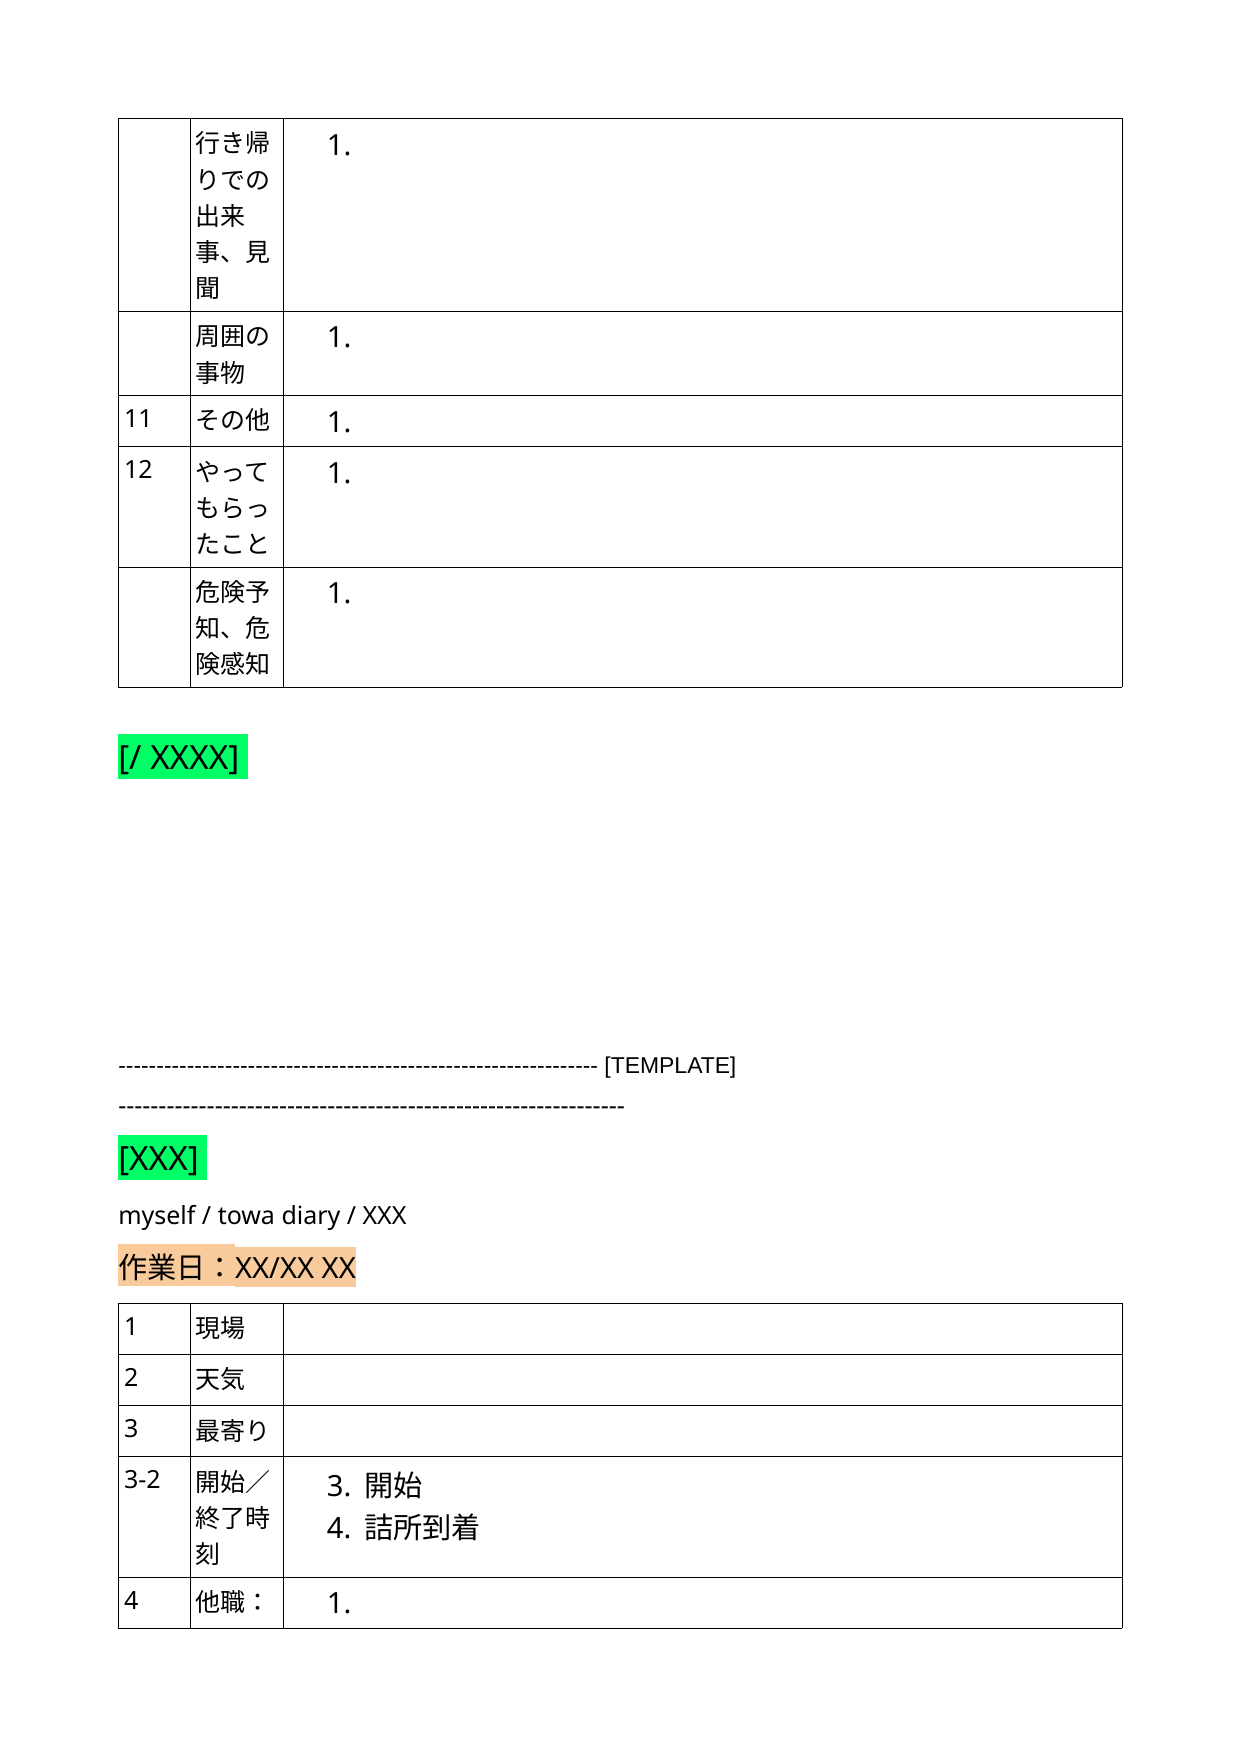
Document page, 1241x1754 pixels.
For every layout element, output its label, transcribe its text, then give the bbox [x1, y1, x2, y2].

table_cell [284, 312, 1122, 395]
table_cell 4 [119, 1578, 190, 1628]
text myself / towa diary / XXX [118, 1198, 1122, 1232]
table_header [284, 1304, 1122, 1354]
table_cell 行き帰りでの出来事、見聞 [191, 119, 283, 311]
table_cell [284, 447, 1122, 567]
table_cell [284, 568, 1122, 687]
text [XXX] [118, 1135, 1122, 1180]
table_cell [284, 119, 1122, 311]
table_cell 最寄り [191, 1406, 283, 1456]
table_cell その他 [191, 396, 283, 446]
text [/ XXXX] [118, 733, 1122, 779]
table_cell 3 [119, 1406, 190, 1456]
text --------------------------------------------------------------- [118, 1088, 1122, 1122]
table_cell 危険予知、危険感知 [191, 568, 283, 687]
text --------------------------------------------------------------- [TEMPLATE] [118, 1052, 1122, 1078]
table_cell 11 [119, 396, 190, 446]
table_cell 他職： [191, 1578, 283, 1628]
table_cell [119, 568, 190, 687]
table_cell [284, 396, 1122, 446]
table_cell 2 [119, 1355, 190, 1405]
table_cell 開始／終了時刻 [191, 1457, 283, 1577]
table_cell 周囲の事物 [191, 312, 283, 395]
text 作業日：XX/XX XX [118, 1244, 1122, 1287]
table_header 1 [119, 1304, 190, 1354]
table_header 現場 [191, 1304, 283, 1354]
table_cell 12 [119, 447, 190, 567]
table_cell 天気 [191, 1355, 283, 1405]
table_cell [119, 119, 190, 311]
table_cell [119, 312, 190, 395]
table_cell 3-2 [119, 1457, 190, 1577]
table_cell [284, 1355, 1122, 1405]
table_cell 開始 詰所到着 [284, 1457, 1122, 1577]
table_cell [284, 1406, 1122, 1456]
table_cell [284, 1578, 1122, 1628]
table_cell やってもらったこと [191, 447, 283, 567]
